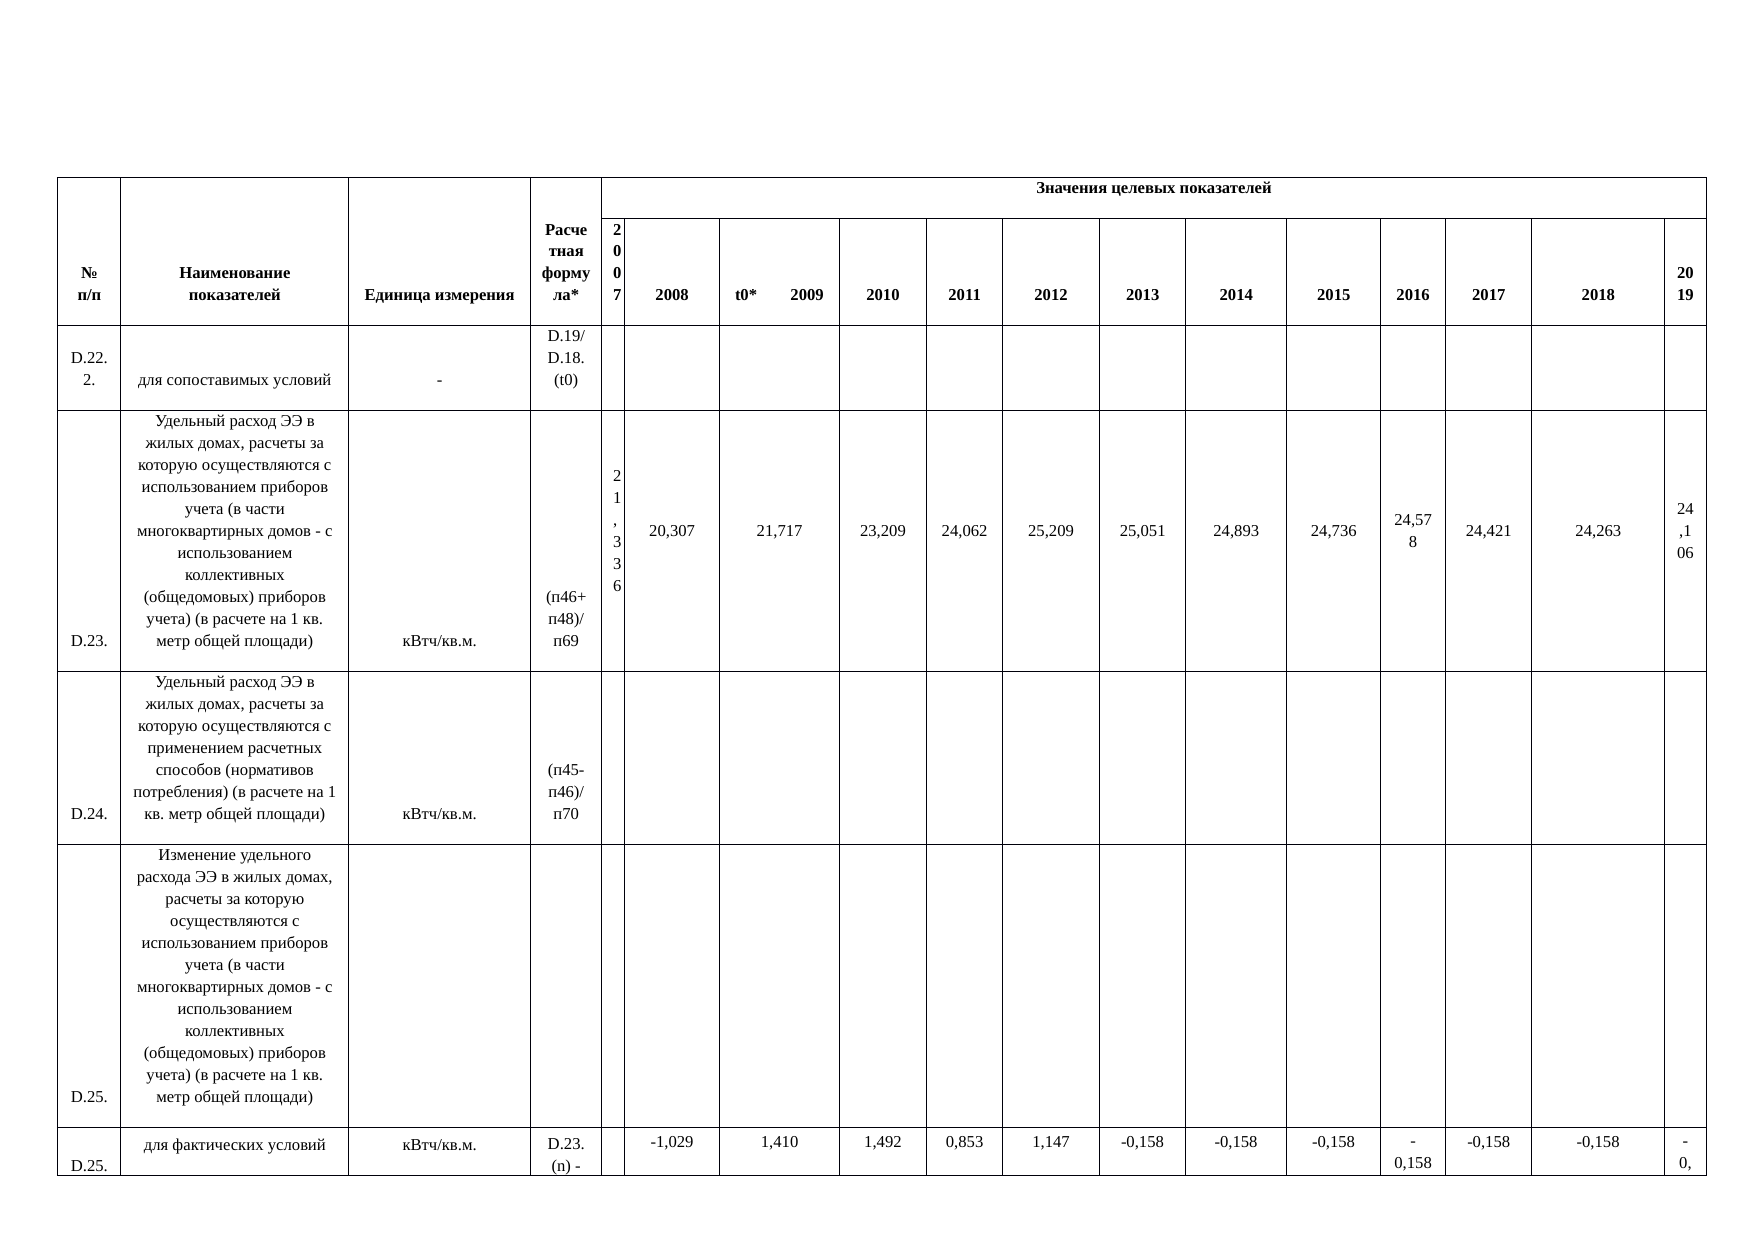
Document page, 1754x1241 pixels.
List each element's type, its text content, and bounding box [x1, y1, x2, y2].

table_cell [1665, 845, 1706, 1127]
table_header № п/п [58, 178, 120, 325]
table_cell 25,051 [1100, 411, 1185, 671]
table_cell [1446, 672, 1531, 844]
table_cell [840, 326, 926, 410]
table_cell 2007 [602, 219, 624, 325]
table_cell (п46+п48)/п69 [531, 411, 601, 671]
table_cell -0,158 [1287, 1128, 1380, 1175]
table_cell 24,263 [1532, 411, 1664, 671]
table_cell Изменение удельного расхода ЭЭ в жилых домах, расчеты за которую осуществляются с использованием приборов учета (в части многоквартирных домов - с использованием коллективных (общедомовых) приборов учета) (в расчете на 1 кв. метр общей площади) [121, 845, 348, 1127]
table_header Значения целевых показателей [602, 178, 1706, 218]
table_cell [602, 1128, 624, 1175]
table_cell - [349, 326, 530, 410]
table_header Единица измерения [349, 178, 530, 325]
table_cell 2008 [625, 219, 719, 325]
table_cell [1100, 845, 1185, 1127]
table_cell [1532, 326, 1664, 410]
table_cell 2016 [1381, 219, 1445, 325]
table_cell [1100, 672, 1185, 844]
table_cell [927, 326, 1002, 410]
table_cell [1665, 672, 1706, 844]
table_cell 24,106 [1665, 411, 1706, 671]
table_cell [625, 845, 719, 1127]
table_cell [927, 845, 1002, 1127]
table_cell [602, 326, 624, 410]
table_cell [720, 845, 839, 1127]
table_cell [602, 672, 624, 844]
table_cell 1,410 [720, 1128, 839, 1175]
table_cell D.23.(n) [531, 1128, 601, 1175]
table_cell [625, 672, 719, 844]
table_cell [1287, 845, 1380, 1127]
table_cell 2018 [1532, 219, 1664, 325]
table_cell Удельный расход ЭЭ в жилых домах, расчеты за которую осуществляются с применением расчетных способов (нормативов потребления) (в расчете на 1 кв. метр общей площади) [121, 672, 348, 844]
table_cell 2019 [1665, 219, 1706, 325]
table_cell D.23. [58, 411, 120, 671]
table_cell 23,209 [840, 411, 926, 671]
table_cell 2015 [1287, 219, 1380, 325]
table_cell (п45-п46)/п70 [531, 672, 601, 844]
table_cell -0,158 [1100, 1128, 1185, 1175]
table_cell [840, 672, 926, 844]
table_cell для сопоставимых условий [121, 326, 348, 410]
table_header Наименование показателей [121, 178, 348, 325]
table_cell [349, 845, 530, 1127]
table_cell [1446, 326, 1531, 410]
table_cell [1186, 672, 1286, 844]
table_cell [1003, 845, 1099, 1127]
table_cell 2014 [1186, 219, 1286, 325]
table_cell [625, 326, 719, 410]
table_cell [1665, 326, 1706, 410]
table_cell 20,307 [625, 411, 719, 671]
table_cell t0* 2009 [720, 219, 839, 325]
table_cell [1381, 326, 1445, 410]
table_cell -0,158 [1381, 1128, 1445, 1175]
table_cell 24,578 [1381, 411, 1445, 671]
table_cell 2012 [1003, 219, 1099, 325]
table_cell кВтч/кв.м. [349, 672, 530, 844]
table_cell D.22.2. [58, 326, 120, 410]
table_cell [720, 326, 839, 410]
table_cell 2013 [1100, 219, 1185, 325]
table_cell для фактических условий [121, 1128, 348, 1175]
table_cell 24,421 [1446, 411, 1531, 671]
table_cell [720, 672, 839, 844]
table_cell Удельный расход ЭЭ в жилых домах, расчеты за которую осуществляются с использованием приборов учета (в части многоквартирных домов - с использованием коллективных (общедомовых) приборов учета) (в расчете на 1 кв. метр общей площади) [121, 411, 348, 671]
table_cell 2011 [927, 219, 1002, 325]
table_cell -0,158 [1532, 1128, 1664, 1175]
table_cell [602, 845, 624, 1127]
table_cell кВтч/кв.м. [349, 1128, 530, 1175]
table_cell [1287, 326, 1380, 410]
table_cell D.25. [58, 845, 120, 1127]
table_cell 1,492 [840, 1128, 926, 1175]
table_cell [1186, 326, 1286, 410]
table_cell [927, 672, 1002, 844]
table_cell 2010 [840, 219, 926, 325]
table_cell [1446, 845, 1531, 1127]
table_cell [531, 845, 601, 1127]
table_cell [1381, 672, 1445, 844]
table_cell -0,158 [1186, 1128, 1286, 1175]
table_cell 1,147 [1003, 1128, 1099, 1175]
table_cell кВтч/кв.м. [349, 411, 530, 671]
table_cell D.25. [58, 1128, 120, 1175]
table_cell [1532, 845, 1664, 1127]
table_cell -1,029 [625, 1128, 719, 1175]
table_cell -0,158 [1446, 1128, 1531, 1175]
table_cell 24,736 [1287, 411, 1380, 671]
table_cell D.24. [58, 672, 120, 844]
table_cell 2017 [1446, 219, 1531, 325]
table_cell 21,336 [602, 411, 624, 671]
table_cell [1186, 845, 1286, 1127]
table_cell [1100, 326, 1185, 410]
table_cell [1381, 845, 1445, 1127]
table_cell [1532, 672, 1664, 844]
table_cell 21,717 [720, 411, 839, 671]
table_cell 24,062 [927, 411, 1002, 671]
table_header Расчетная формула* [531, 178, 601, 325]
table_cell [1003, 672, 1099, 844]
table_cell [1003, 326, 1099, 410]
table_cell [1287, 672, 1380, 844]
table_cell -0, [1665, 1128, 1706, 1175]
table_cell D.19/D.18.(t0) [531, 326, 601, 410]
table_cell 0,853 [927, 1128, 1002, 1175]
table_cell 24,893 [1186, 411, 1286, 671]
table_cell [840, 845, 926, 1127]
table_cell 25,209 [1003, 411, 1099, 671]
